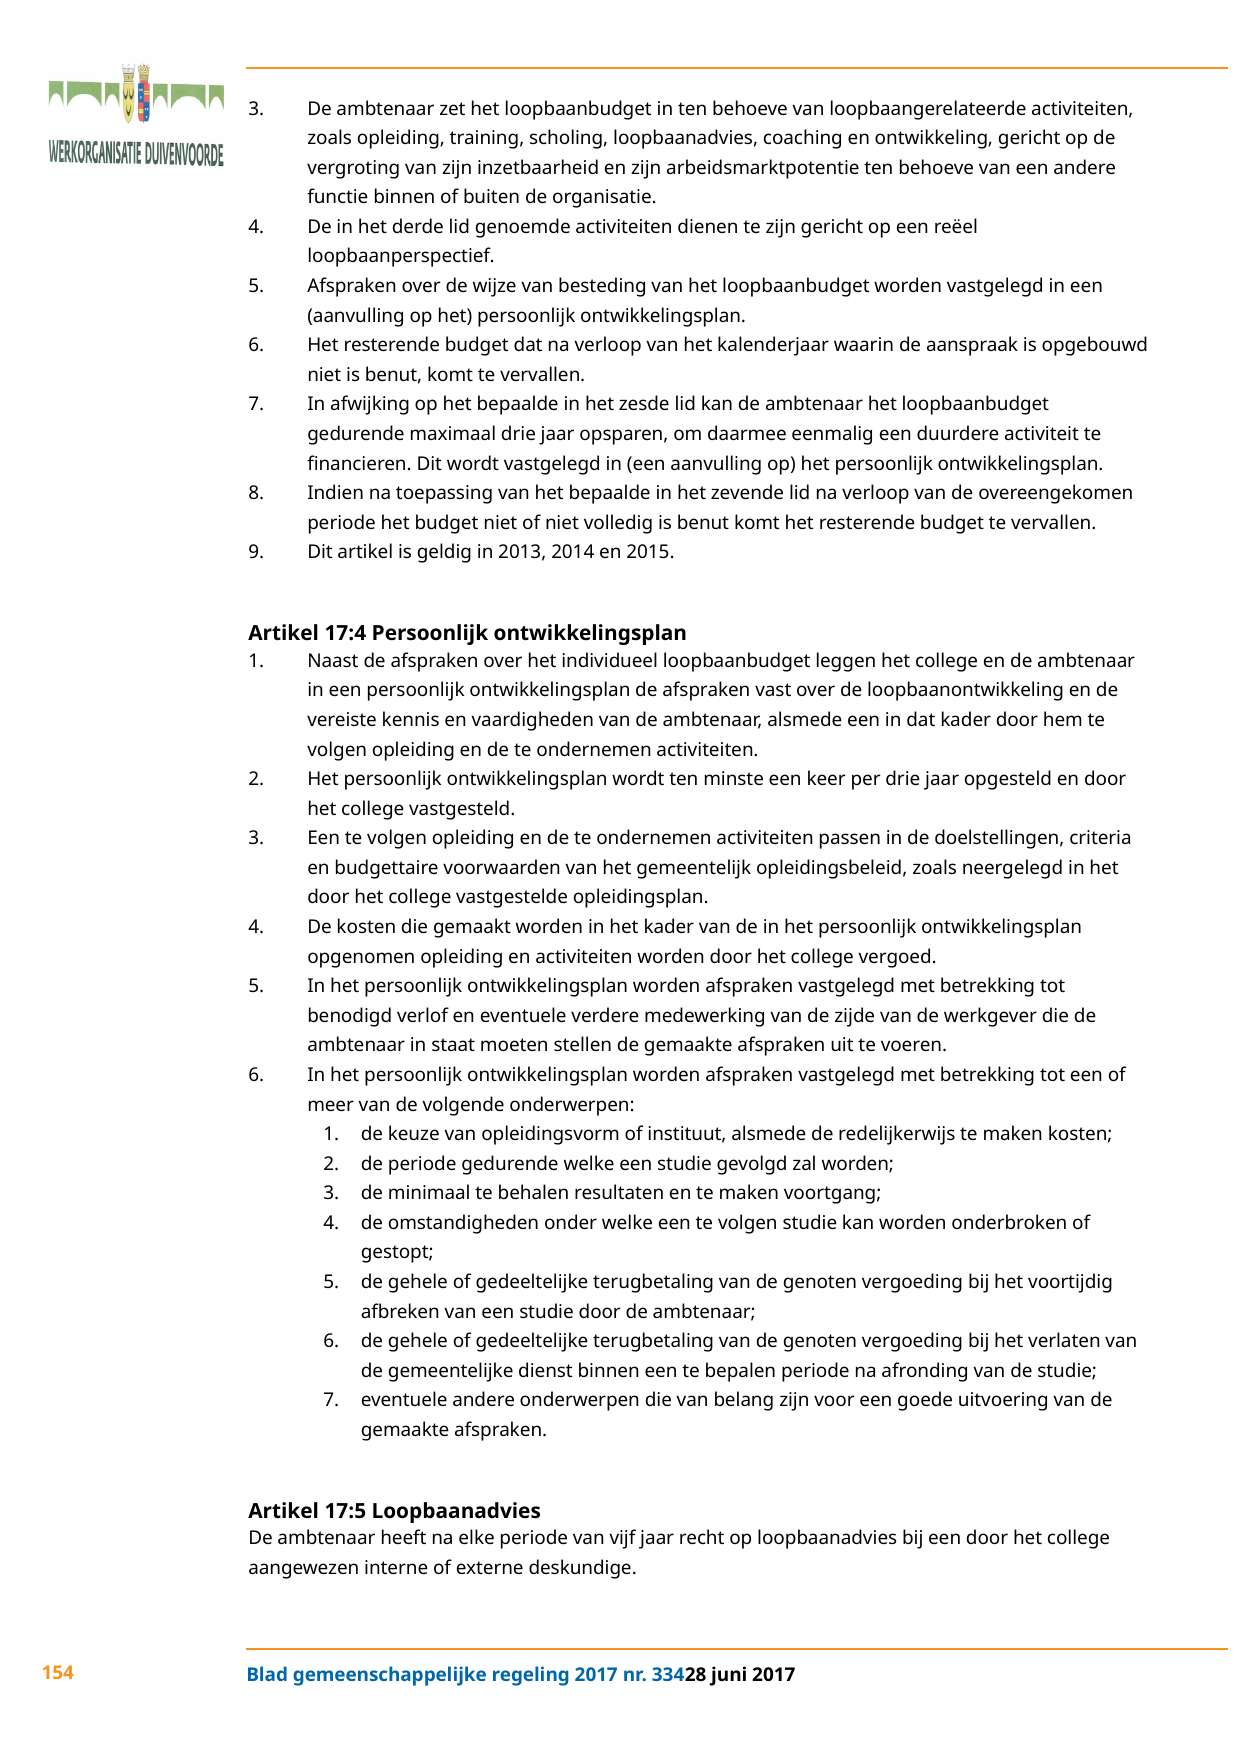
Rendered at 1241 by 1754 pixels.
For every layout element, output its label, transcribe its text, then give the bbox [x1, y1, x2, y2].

picture [41, 47, 231, 172]
list In het persoonlijk ontwikkelingsplan worden afspraken vastgelegd met betrekking tot een of meer van de volgende onderwerpen: [248, 1061, 1152, 1116]
list Indien na toepassing van het bepaalde in het zevende lid na verloop van de overeengekomen periode het budget niet of niet volledig is benut komt het resterende budget te vervallen. [248, 479, 1152, 535]
list In het persoonlijk ontwikkelingsplan worden afspraken vastgelegd met betrekking tot benodigd verlof en eventuele verdere medewerking van de zijde van de werkgever die de ambtenaar in staat moeten stellen de gemaakte afspraken uit te voeren. [248, 972, 1152, 1057]
list de periode gedurende welke een studie gevolgd zal worden; [323, 1150, 1152, 1176]
list de minimaal te behalen resultaten en te maken voortgang; [323, 1179, 1152, 1205]
list de gehele of gedeeltelijke terugbetaling van de genoten vergoeding bij het voortijdig afbreken van een studie door de ambtenaar; [323, 1268, 1152, 1323]
list Het persoonlijk ontwikkelingsplan wordt ten minste een keer per drie jaar opgesteld en door het college vastgesteld. [248, 765, 1152, 821]
text De ambtenaar heeft na elke periode van vijf jaar recht op loopbaanadvies bij een door het college aangewezen interne of externe deskundige. [248, 1524, 1152, 1580]
list De in het derde lid genoemde activiteiten dienen te zijn gericht op een reëel loopbaanperspectief. [248, 213, 1152, 268]
list Afspraken over de wijze van besteding van het loopbaanbudget worden vastgelegd in een (aanvulling op het) persoonlijk ontwikkelingsplan. [248, 272, 1152, 328]
list de gehele of gedeeltelijke terugbetaling van de genoten vergoeding bij het verlaten van de gemeentelijke dienst binnen een te bepalen periode na afronding van de studie; [323, 1327, 1152, 1383]
text Artikel 17:4 Persoonlijk ontwikkelingsplan [248, 618, 1152, 647]
list Een te volgen opleiding en de te ondernemen activiteiten passen in de doelstellingen, criteria en budgettaire voorwaarden van het gemeentelijk opleidingsbeleid, zoals neergelegd in het door het college vastgestelde opleidingsplan. [248, 824, 1152, 909]
list Dit artikel is geldig in 2013, 2014 en 2015. [248, 538, 1152, 564]
list Naast de afspraken over het individueel loopbaanbudget leggen het college en de ambtenaar in een persoonlijk ontwikkelingsplan de afspraken vast over de loopbaanontwikkeling en de vereiste kennis en vaardigheden van de ambtenaar, alsmede een in dat kader door hem te volgen opleiding en de te ondernemen activiteiten. [248, 647, 1152, 761]
list De ambtenaar zet het loopbaanbudget in ten behoeve van loopbaangerelateerde activiteiten, zoals opleiding, training, scholing, loopbaanadvies, coaching en ontwikkeling, gericht op de vergroting van zijn inzetbaarheid en zijn arbeidsmarktpotentie ten behoeve van een andere functie binnen of buiten de organisatie. [248, 95, 1152, 209]
text Artikel 17:5 Loopbaanadvies [248, 1496, 1152, 1524]
list In afwijking op het bepaalde in het zesde lid kan de ambtenaar het loopbaanbudget gedurende maximaal drie jaar opsparen, om daarmee eenmalig een duurdere activiteit te financieren. Dit wordt vastgelegd in (een aanvulling op) het persoonlijk ontwikkelingsplan. [248, 391, 1152, 476]
list de omstandigheden onder welke een te volgen studie kan worden onderbroken of gestopt; [323, 1209, 1152, 1264]
list eventuele andere onderwerpen die van belang zijn voor een goede uitvoering van de gemaakte afspraken. [323, 1387, 1152, 1442]
list De kosten die gemaakt worden in het kader van de in het persoonlijk ontwikkelingsplan opgenomen opleiding en activiteiten worden door het college vergoed. [248, 913, 1152, 968]
list Het resterende budget dat na verloop van het kalenderjaar waarin de aanspraak is opgebouwd niet is benut, komt te vervallen. [248, 331, 1152, 387]
list de keuze van opleidingsvorm of instituut, alsmede de redelijkerwijs te maken kosten; [323, 1120, 1152, 1146]
